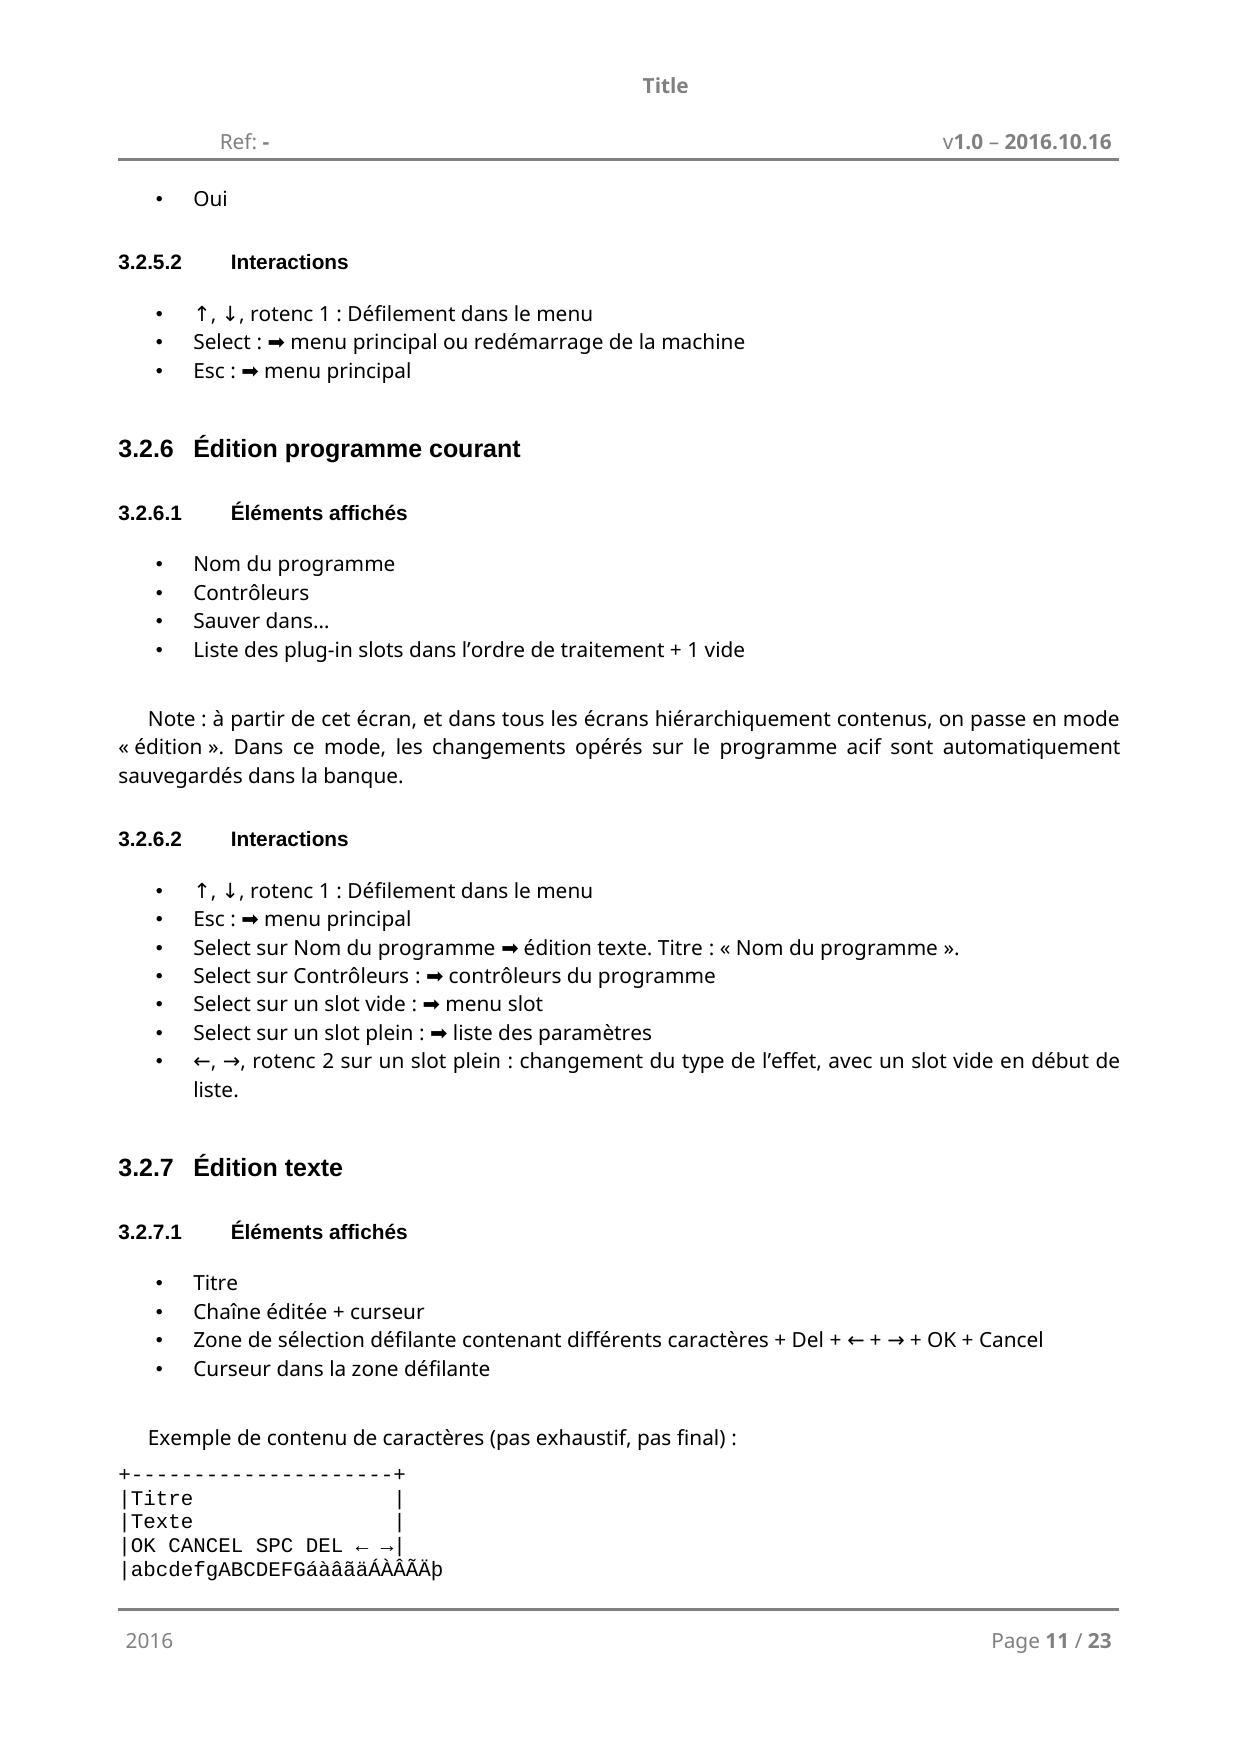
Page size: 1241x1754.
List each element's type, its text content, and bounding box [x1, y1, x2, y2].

list Zone de sélection défilante contenant différents caractères + Del + ← + → + OK + Cancel [156, 1325, 1122, 1354]
list Nom du programme [156, 549, 1122, 578]
list Sauver dans… [156, 606, 1122, 635]
list ←, →, rotenc 2 sur un slot plein : changement du type de l’effet, avec un slot vide en début de liste. [156, 1046, 1122, 1103]
text |abcdefgABCDEFGáàâãäÁÀÂÃÄþ [118, 1559, 1122, 1582]
subtitle Édition programme courant [118, 434, 1122, 463]
subtitle Éléments affichés [118, 500, 1122, 524]
list ↑, ↓, rotenc 1 : Défilement dans le menu [156, 299, 1122, 327]
list Esc : ➡ menu principal [156, 904, 1122, 933]
text |Titre | [118, 1488, 1122, 1511]
list Liste des plug-in slots dans l’ordre de traitement + 1 vide [156, 635, 1122, 663]
list Select sur Contrôleurs : ➡ contrôleurs du programme [156, 961, 1122, 989]
list ↑, ↓, rotenc 1 : Défilement dans le menu [156, 876, 1122, 904]
text Exemple de contenu de caractères (pas exhaustif, pas final) : [118, 1423, 1122, 1452]
subtitle Éléments affichés [118, 1219, 1122, 1243]
subtitle Interactions [118, 250, 1122, 274]
list Esc : ➡ menu principal [156, 356, 1122, 384]
subtitle Interactions [118, 827, 1122, 851]
list Select sur Nom du programme ➡ édition texte. Titre : « Nom du programme ». [156, 933, 1122, 961]
text Note : à partir de cet écran, et dans tous les écrans hiérarchiquement contenus, on passe en mode « édition ». Dans ce mode, les changements opérés sur le programme acif sont automatiquement sauvegardés dans la banque. [118, 704, 1122, 789]
text |Texte | [118, 1511, 1122, 1535]
list Curseur dans la zone défilante [156, 1354, 1122, 1382]
list Select sur un slot plein : ➡ liste des paramètres [156, 1018, 1122, 1046]
list Contrôleurs [156, 578, 1122, 606]
list Titre [156, 1268, 1122, 1297]
list Oui [156, 184, 1122, 212]
text +---------------------+ [118, 1464, 1122, 1488]
list Chaîne éditée + curseur [156, 1297, 1122, 1325]
list Select : ➡ menu principal ou redémarrage de la machine [156, 327, 1122, 356]
subtitle Édition texte [118, 1153, 1122, 1182]
list Select sur un slot vide : ➡ menu slot [156, 989, 1122, 1018]
text |OK CANCEL SPC DEL ← →| [118, 1535, 1122, 1559]
